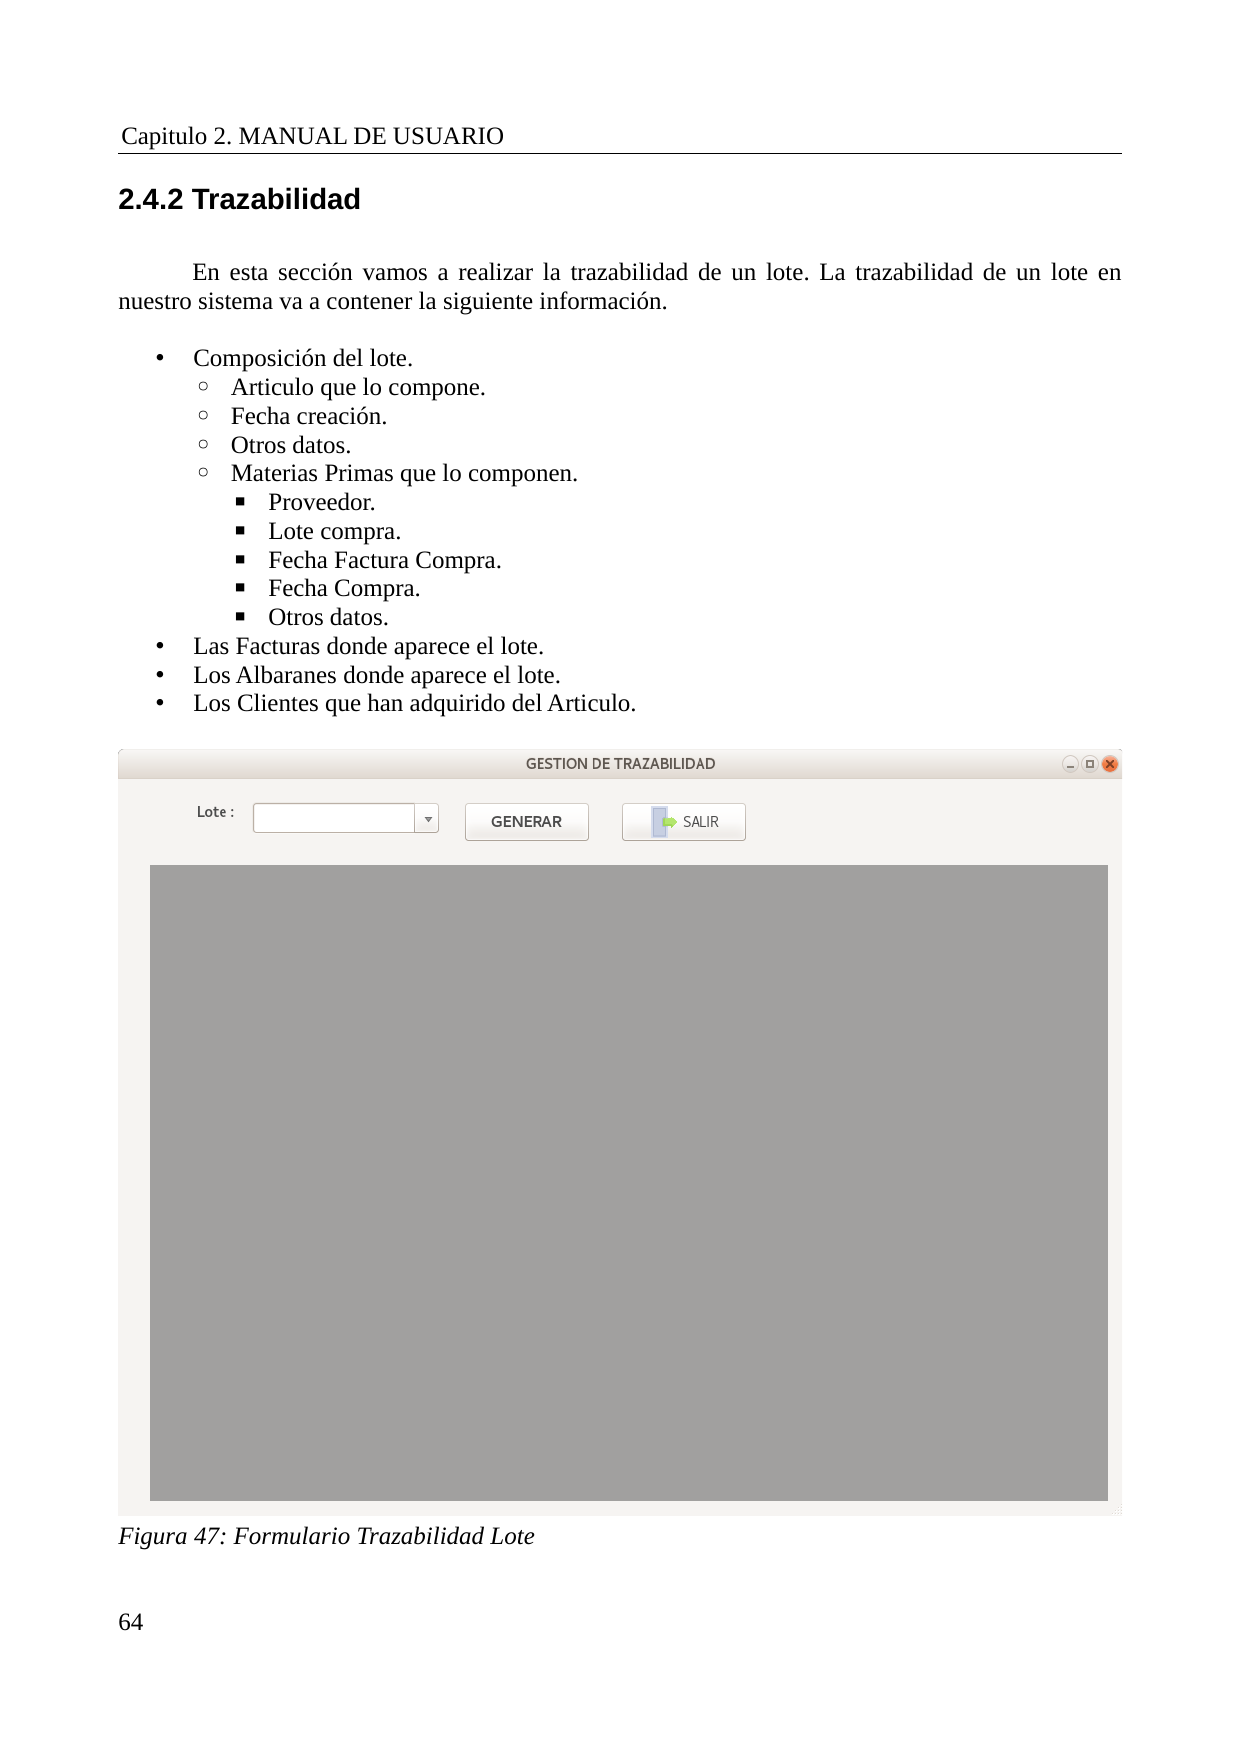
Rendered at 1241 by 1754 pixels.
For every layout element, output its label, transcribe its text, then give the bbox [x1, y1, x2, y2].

list Composición del lote. [156, 343, 1122, 372]
list Otros datos. [193, 430, 1122, 458]
list Fecha creación. [193, 401, 1122, 430]
text Figura 47: Formulario Trazabilidad Lote [118, 1516, 1122, 1550]
list Otros datos. [231, 602, 1122, 631]
list Fecha Compra. [231, 573, 1122, 602]
list Fecha Factura Compra. [231, 545, 1122, 573]
text En esta sección vamos a realizar la trazabilidad de un lote. La trazabilidad de un lote en nuestro sistema va a contener la siguiente información. [118, 257, 1122, 315]
subtitle 2.4.2 Trazabilidad [118, 182, 1122, 216]
list Articulo que lo compone. [193, 372, 1122, 401]
picture [118, 749, 1123, 1516]
list Los Clientes que han adquirido del Articulo. [156, 688, 1122, 717]
list Los Albaranes donde aparece el lote. [156, 660, 1122, 688]
list Materias Primas que lo componen. [193, 458, 1122, 487]
list Lote compra. [231, 516, 1122, 545]
list Las Facturas donde aparece el lote. [156, 631, 1122, 660]
list Proveedor. [231, 487, 1122, 516]
